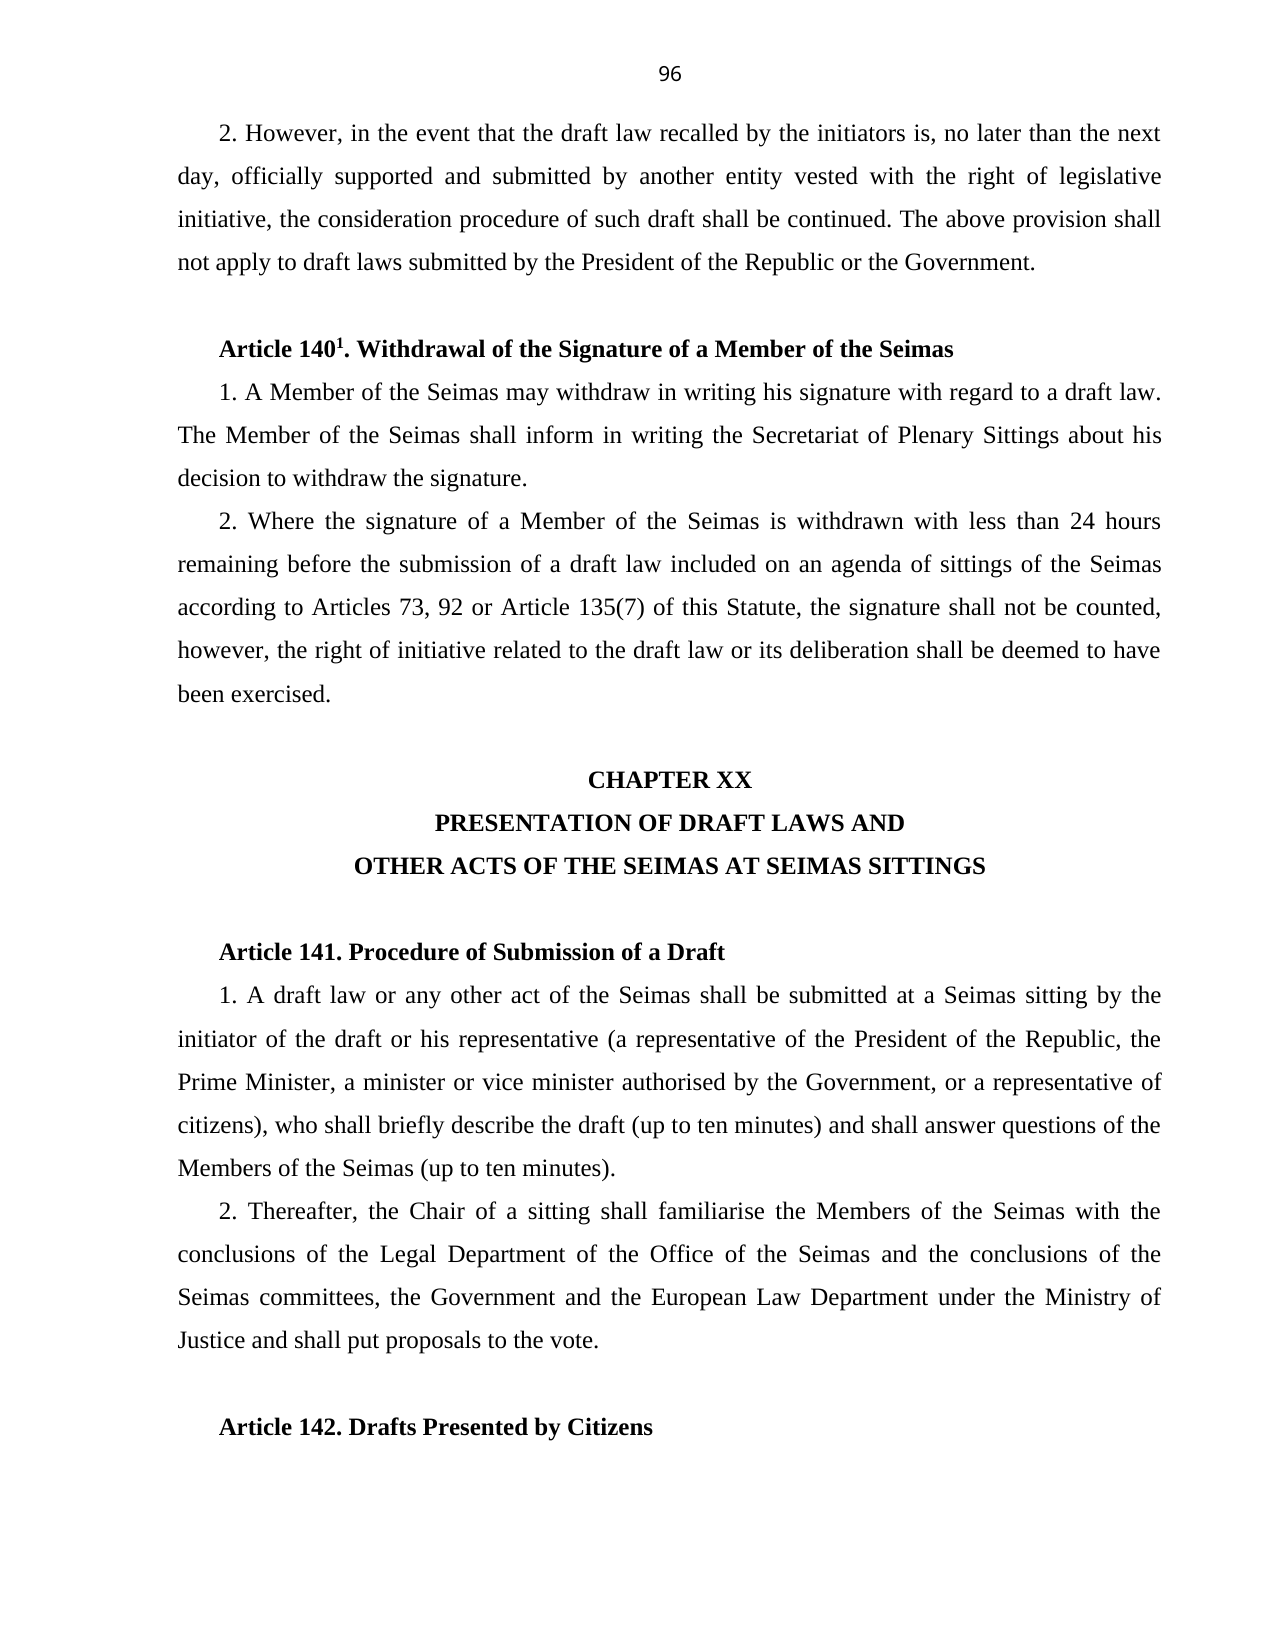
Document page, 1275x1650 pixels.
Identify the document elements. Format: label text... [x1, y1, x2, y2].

text 2. Where the signature of a Member of the Seimas is withdrawn with less than 24 hours remaining before the submission of a draft law included on an agenda of sittings of the Seimas according to Articles 73, 92 or Article 135(7) of this Statute, the signature shall not be counted, however, the right of initiative related to the draft law or its deliberation shall be deemed to have been exercised. [177, 506, 1163, 707]
text 2. However, in the event that the draft law recalled by the initiators is, no later than the next day, officially supported and submitted by another entity vested with the right of legislative initiative, the consideration procedure of such draft shall be continued. The above provision shall not apply to draft laws submitted by the President of the Republic or the Government. [177, 118, 1163, 276]
text Article 1401. Withdrawal of the Signature of a Member of the Seimas [177, 334, 1163, 362]
text 1. A Member of the Seimas may withdraw in writing his signature with regard to a draft law. The Member of the Seimas shall inform in writing the Secretariat of Plenary Sittings about his decision to withdraw the signature. [177, 377, 1163, 492]
text Article 141. Procedure of Submission of a Draft [177, 937, 1163, 966]
text 1. A draft law or any other act of the Seimas shall be submitted at a Seimas sitting by the initiator of the draft or his representative (a representative of the President of the Republic, the Prime Minister, a minister or vice minister authorised by the Government, or a representative of citizens), who shall briefly describe the draft (up to ten minutes) and shall answer questions of the Members of the Seimas (up to ten minutes). [177, 981, 1163, 1182]
text 2. Thereafter, the Chair of a sitting shall familiarise the Members of the Seimas with the conclusions of the Legal Department of the Office of the Seimas and the conclusions of the Seimas committees, the Government and the European Law Department under the Ministry of Justice and shall put proposals to the vote. [177, 1196, 1163, 1354]
text other Acts OF THE SEIMAS at Seimas sittings [177, 851, 1163, 880]
text Article 142. Drafts Presented by Citizens [177, 1412, 1163, 1441]
text Presentation of Draft Laws and [177, 808, 1163, 837]
text Chapter XX [177, 765, 1163, 794]
